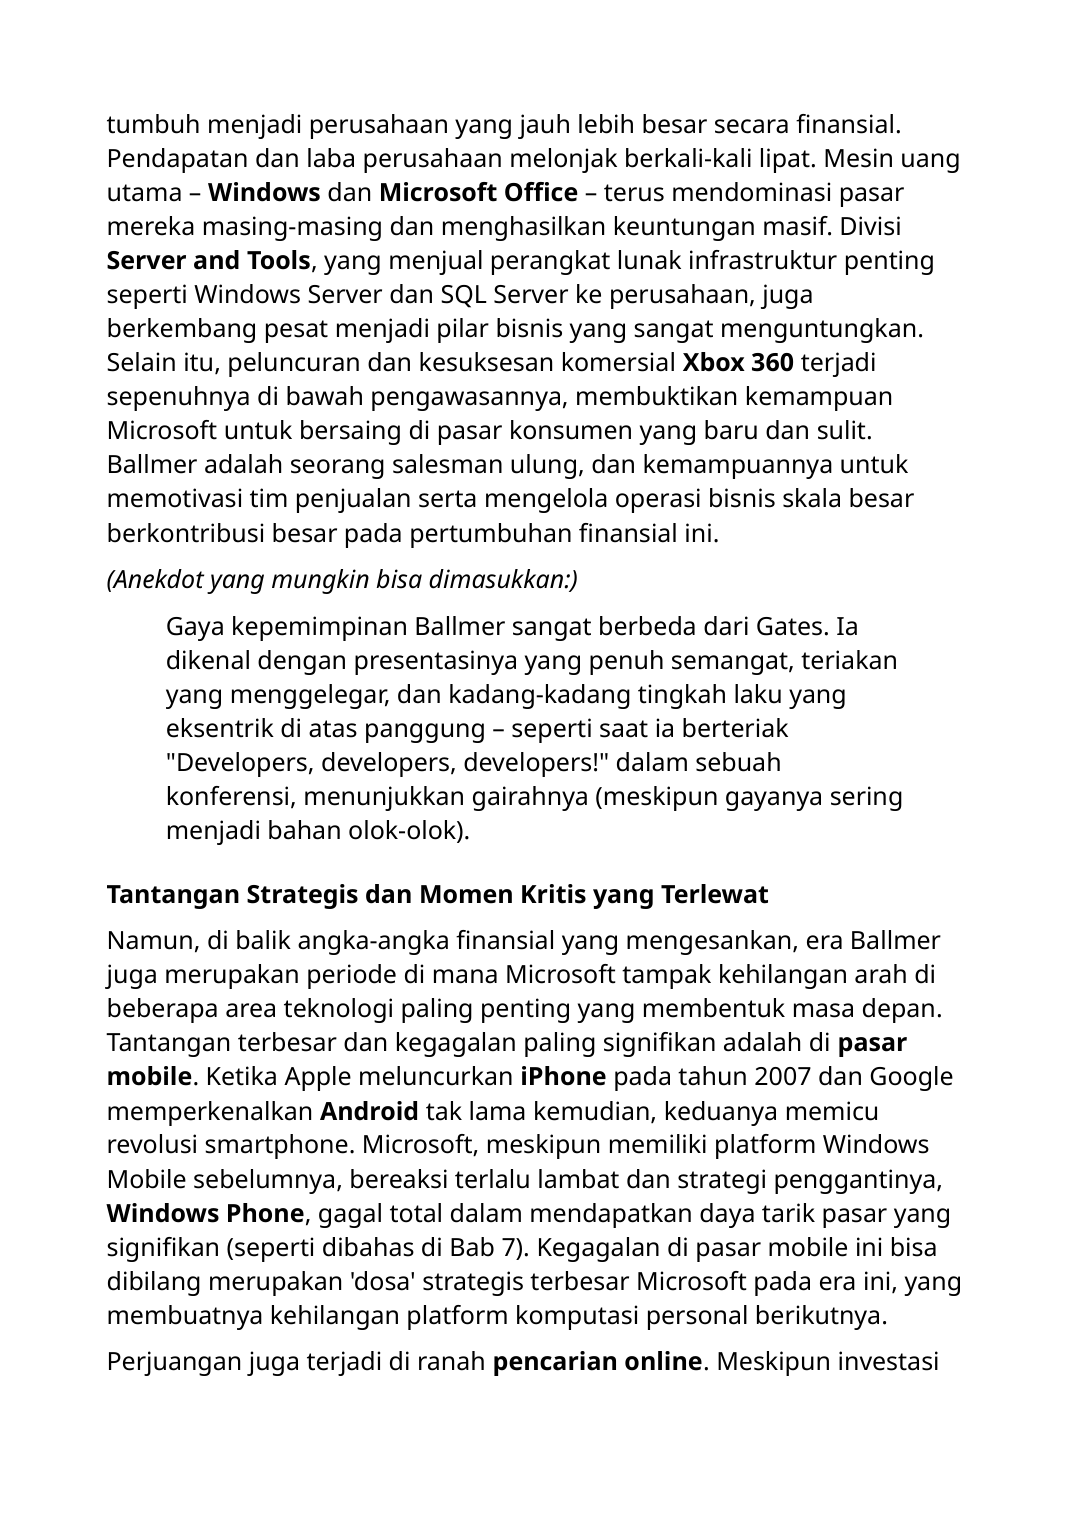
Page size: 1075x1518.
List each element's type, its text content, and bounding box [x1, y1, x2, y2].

text tumbuh menjadi perusahaan yang jauh lebih besar secara finansial. Pendapatan dan laba perusahaan melonjak berkali-kali lipat. Mesin uang utama – Windows dan Microsoft Office – terus mendominasi pasar mereka masing-masing dan menghasilkan keuntungan masif. Divisi Server and Tools, yang menjual perangkat lunak infrastruktur penting seperti Windows Server dan SQL Server ke perusahaan, juga berkembang pesat menjadi pilar bisnis yang sangat menguntungkan. Selain itu, peluncuran dan kesuksesan komersial Xbox 360 terjadi sepenuhnya di bawah pengawasannya, membuktikan kemampuan Microsoft untuk bersaing di pasar konsumen yang baru dan sulit. Ballmer adalah seorang salesman ulung, dan kemampuannya untuk memotivasi tim penjualan serta mengelola operasi bisnis skala besar berkontribusi besar pada pertumbuhan finansial ini. [106, 106, 968, 549]
text (Anekdot yang mungkin bisa dimasukkan:) [106, 562, 968, 596]
text Tantangan Strategis dan Momen Kritis yang Terlewat [106, 876, 968, 910]
text Perjuangan juga terjadi di ranah pencarian online. Meskipun investasi [106, 1344, 968, 1378]
text Gaya kepemimpinan Ballmer sangat berbeda dari Gates. Ia dikenal dengan presentasinya yang penuh semangat, teriakan yang menggelegar, dan kadang-kadang tingkah laku yang eksentrik di atas panggung – seperti saat ia berteriak "Developers, developers, developers!" dalam sebuah konferensi, menunjukkan gairahnya (meskipun gayanya sering menjadi bahan olok-olok). [166, 608, 909, 847]
text Namun, di balik angka-angka finansial yang mengesankan, era Ballmer juga merupakan periode di mana Microsoft tampak kehilangan arah di beberapa area teknologi paling penting yang membentuk masa depan. Tantangan terbesar dan kegagalan paling signifikan adalah di pasar mobile. Ketika Apple meluncurkan iPhone pada tahun 2007 dan Google memperkenalkan Android tak lama kemudian, keduanya memicu revolusi smartphone. Microsoft, meskipun memiliki platform Windows Mobile sebelumnya, bereaksi terlalu lambat dan strategi penggantinya, Windows Phone, gagal total dalam mendapatkan daya tarik pasar yang signifikan (seperti dibahas di Bab 7). Kegagalan di pasar mobile ini bisa dibilang merupakan 'dosa' strategis terbesar Microsoft pada era ini, yang membuatnya kehilangan platform komputasi personal berikutnya. [106, 923, 968, 1332]
